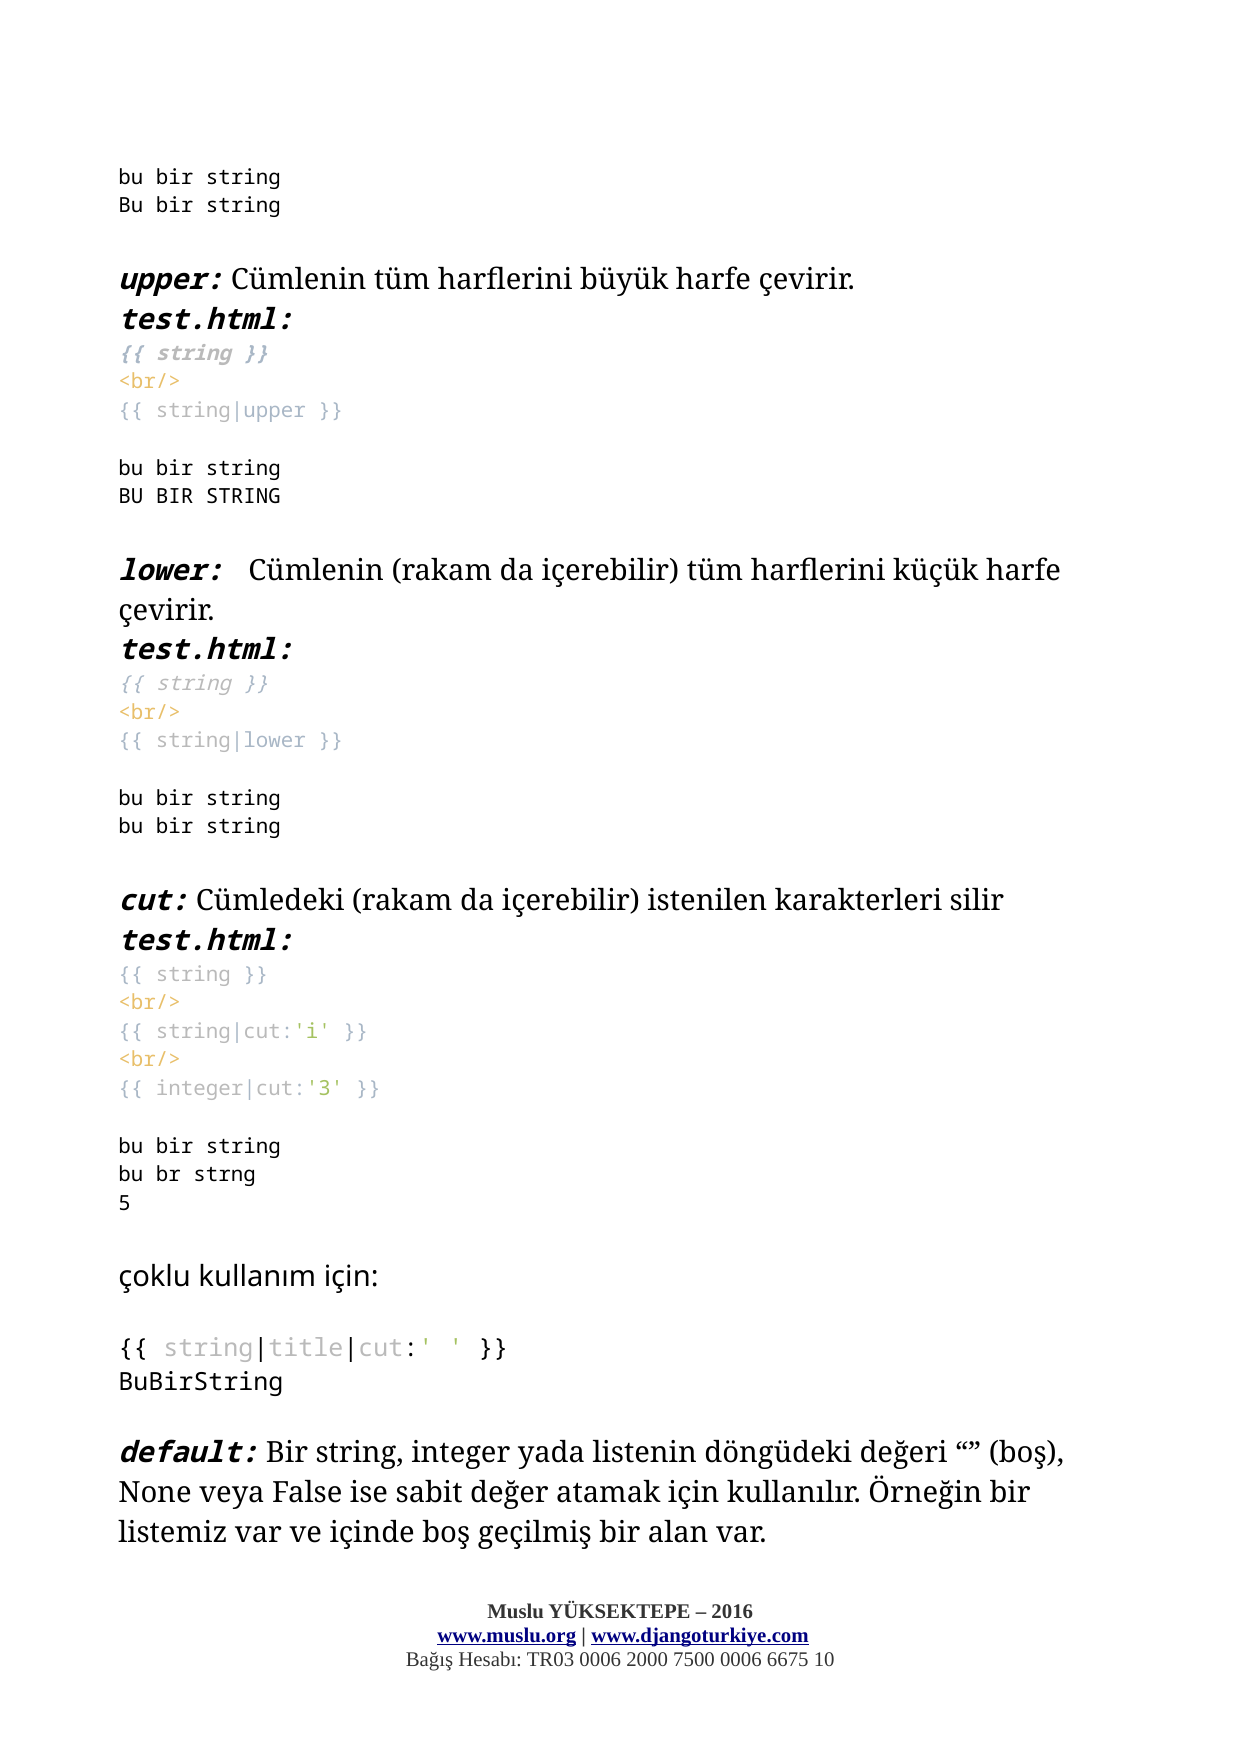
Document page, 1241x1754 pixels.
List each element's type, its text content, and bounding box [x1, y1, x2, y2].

text <br/> [118, 697, 1122, 725]
text <br/> [118, 987, 1122, 1016]
text <br/> [118, 366, 1122, 395]
text test.html: [118, 919, 1122, 959]
text BuBirString [118, 1363, 1122, 1398]
text {{ string|title|cut:' ' }} [118, 1329, 1122, 1363]
text bu bir string Bu bir string [118, 162, 1122, 219]
text <br/> [118, 1044, 1122, 1073]
text bu bir string BU BIR STRING [118, 453, 1122, 509]
text {{ integer|cut:'3' }} [118, 1073, 1122, 1101]
text {{ string }} [118, 668, 1122, 697]
text {{ string|upper }} [118, 395, 1122, 423]
text upper: Cümlenin tüm harflerini büyük harfe çevirir. [118, 258, 1122, 298]
text {{ string }} [118, 959, 1122, 987]
text çoklu kullanım için: [118, 1256, 1122, 1295]
text {{ string|lower }} [118, 725, 1122, 754]
text default: Bir string, integer yada listenin döngüdeki değeri “” (boş), None veya False ise sabit değer atamak için kullanılır. Örneğin bir listemiz var ve içinde boş geçilmiş bir alan var. [118, 1432, 1122, 1551]
text 5 [118, 1188, 1122, 1216]
text {{ string|cut:'i' }} [118, 1016, 1122, 1044]
text test.html: [118, 298, 1122, 338]
text lower: Cümlenin (rakam da içerebilir) tüm harflerini küçük harfe çevirir. [118, 549, 1122, 629]
text bu bir string bu bir string [118, 783, 1122, 840]
text test.html: [118, 629, 1122, 668]
text {{ string }} [118, 338, 1122, 366]
text bu bir string bu br strng [118, 1131, 1122, 1188]
text cut: Cümledeki (rakam da içerebilir) istenilen karakterleri silir [118, 880, 1122, 919]
